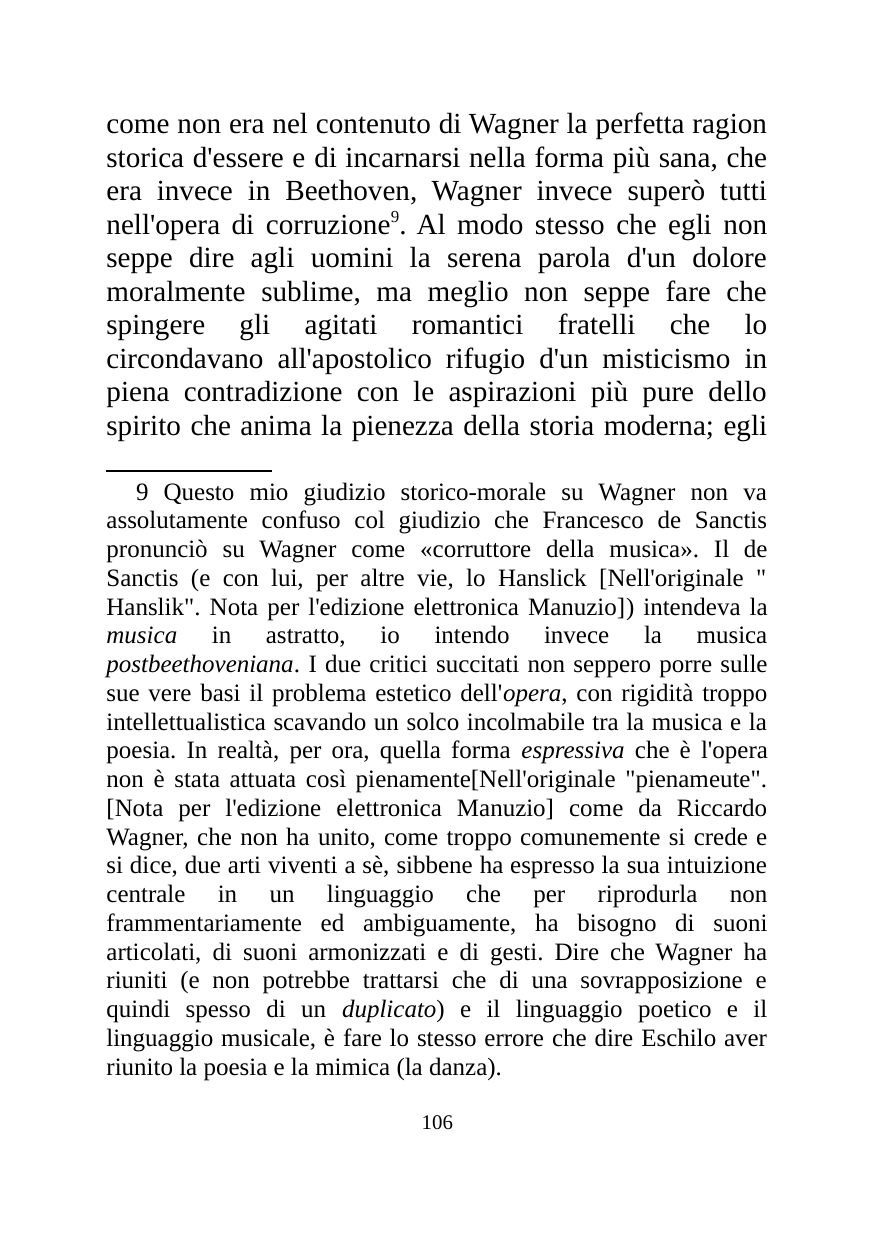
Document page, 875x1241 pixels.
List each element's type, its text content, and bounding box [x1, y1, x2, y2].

text Questo mio giudizio storico-morale su Wagner non va assolutamente confuso col giudizio che Francesco de Sanctis pronunciò su Wagner come «corruttore della musica». Il de Sanctis (e con lui, per altre vie, lo Hanslick [Nell'originale " Hanslik". Nota per l'edizione elettronica Manuzio]) intendeva la musica in astratto, io intendo invece la musica postbeethoveniana. I due critici succitati non seppero porre sulle sue vere basi il problema estetico dell'opera, con rigidità troppo intellettualistica scavando un solco incolmabile tra la musica e la poesia. In realtà, per ora, quella forma espressiva che è l'opera non è stata attuata così pienamente[Nell'originale "pienameute". [Nota per l'edizione elettronica Manuzio] come da Riccardo Wagner, che non ha unito, come troppo comunemente si crede e si dice, due arti viventi a sè, sibbene ha espresso la sua intuizione centrale in un linguaggio che per riprodurla non frammentariamente ed ambiguamente, ha bisogno di suoni articolati, di suoni armonizzati e di gesti. Dire che Wagner ha riuniti (e non potrebbe trattarsi che di una sovrapposizione e quindi spesso di un duplicato) e il linguaggio poetico e il linguaggio musicale, è fare lo stesso errore che dire Eschilo aver riunito la poesia e la mimica (la danza). [106, 477, 768, 1080]
text come non era nel contenuto di Wagner la perfetta ragion storica d'essere e di incarnarsi nella forma più sana, che era invece in Beethoven, Wagner invece superò tutti nell'opera di corruzione. Al modo stesso che egli non seppe dire agli uomini la serena parola d'un dolore moralmente sublime, ma meglio non seppe fare che spingere gli agitati romantici fratelli che lo circondavano all'apostolico rifugio d'un misticismo in piena contradizione con le aspirazioni più pure dello spirito che anima la pienezza della storia moderna; egli [106, 106, 768, 442]
